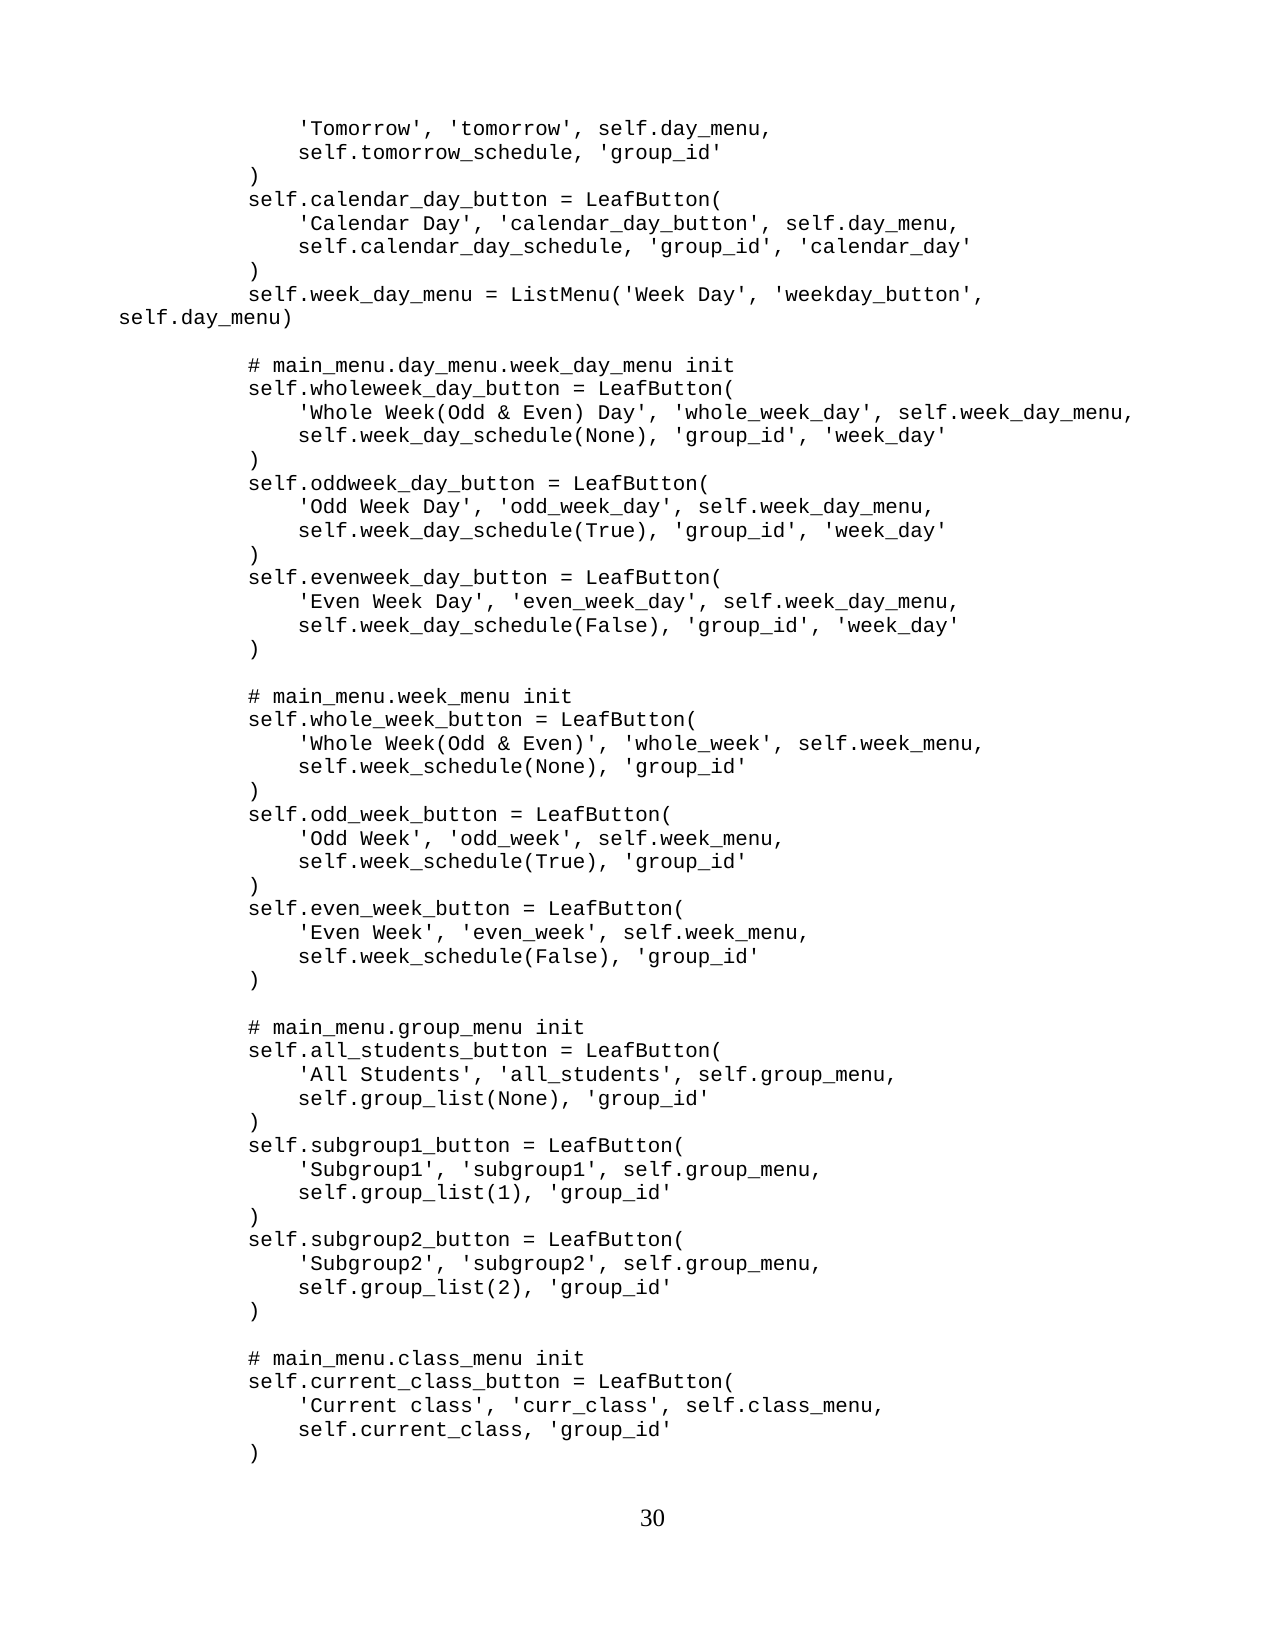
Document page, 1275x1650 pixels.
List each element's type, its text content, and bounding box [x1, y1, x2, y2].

text self.week_day_schedule(False), 'group_id', 'week_day' [118, 615, 1157, 638]
text ) [118, 875, 1157, 898]
text # main_menu.week_menu init [118, 686, 1157, 709]
text 'All Students', 'all_students', self.group_menu, [118, 1064, 1157, 1088]
text ) [118, 1442, 1157, 1466]
text self.current_class, 'group_id' [118, 1419, 1157, 1442]
text 'Even Week', 'even_week', self.week_menu, [118, 922, 1157, 946]
text self.week_schedule(False), 'group_id' [118, 946, 1157, 969]
text self.tomorrow_schedule, 'group_id' [118, 142, 1157, 165]
text 'Subgroup1', 'subgroup1', self.group_menu, [118, 1158, 1157, 1182]
text 'Current class', 'curr_class', self.class_menu, [118, 1395, 1157, 1419]
text ) [118, 1206, 1157, 1229]
text self.group_list(1), 'group_id' [118, 1182, 1157, 1206]
text 'Whole Week(Odd & Even)', 'whole_week', self.week_menu, [118, 733, 1157, 757]
text 'Tomorrow', 'tomorrow', self.day_menu, [118, 118, 1157, 142]
text self.subgroup1_button = LeafButton( [118, 1135, 1157, 1158]
text self.odd_week_button = LeafButton( [118, 804, 1157, 827]
text self.subgroup2_button = LeafButton( [118, 1229, 1157, 1253]
text self.calendar_day_button = LeafButton( [118, 189, 1157, 213]
text 'Odd Week', 'odd_week', self.week_menu, [118, 827, 1157, 851]
text ) [118, 449, 1157, 473]
text ) [118, 1111, 1157, 1135]
text ) [118, 165, 1157, 189]
text 'Subgroup2', 'subgroup2', self.group_menu, [118, 1253, 1157, 1277]
text self.group_list(2), 'group_id' [118, 1277, 1157, 1300]
text # main_menu.class_menu init [118, 1348, 1157, 1371]
text # main_menu.group_menu init [118, 1017, 1157, 1040]
text self.week_day_menu = ListMenu('Week Day', 'weekday_button', self.day_menu) [118, 284, 1157, 331]
text ) [118, 544, 1157, 567]
text ) [118, 1300, 1157, 1324]
text ) [118, 780, 1157, 804]
text 'Calendar Day', 'calendar_day_button', self.day_menu, [118, 213, 1157, 236]
text ) [118, 260, 1157, 284]
text self.wholeweek_day_button = LeafButton( [118, 378, 1157, 402]
text 'Whole Week(Odd & Even) Day', 'whole_week_day', self.week_day_menu, [118, 402, 1157, 426]
text self.current_class_button = LeafButton( [118, 1371, 1157, 1395]
text 'Odd Week Day', 'odd_week_day', self.week_day_menu, [118, 496, 1157, 520]
text ) [118, 638, 1157, 662]
text self.all_students_button = LeafButton( [118, 1040, 1157, 1064]
text # main_menu.day_menu.week_day_menu init [118, 354, 1157, 378]
text 'Even Week Day', 'even_week_day', self.week_day_menu, [118, 591, 1157, 615]
text self.week_day_schedule(None), 'group_id', 'week_day' [118, 426, 1157, 449]
text self.week_schedule(None), 'group_id' [118, 757, 1157, 780]
text self.week_day_schedule(True), 'group_id', 'week_day' [118, 520, 1157, 544]
text ) [118, 969, 1157, 993]
text self.evenweek_day_button = LeafButton( [118, 567, 1157, 591]
text self.week_schedule(True), 'group_id' [118, 851, 1157, 875]
text self.oddweek_day_button = LeafButton( [118, 473, 1157, 496]
text self.calendar_day_schedule, 'group_id', 'calendar_day' [118, 236, 1157, 260]
text self.even_week_button = LeafButton( [118, 898, 1157, 922]
text self.whole_week_button = LeafButton( [118, 709, 1157, 733]
text self.group_list(None), 'group_id' [118, 1088, 1157, 1111]
